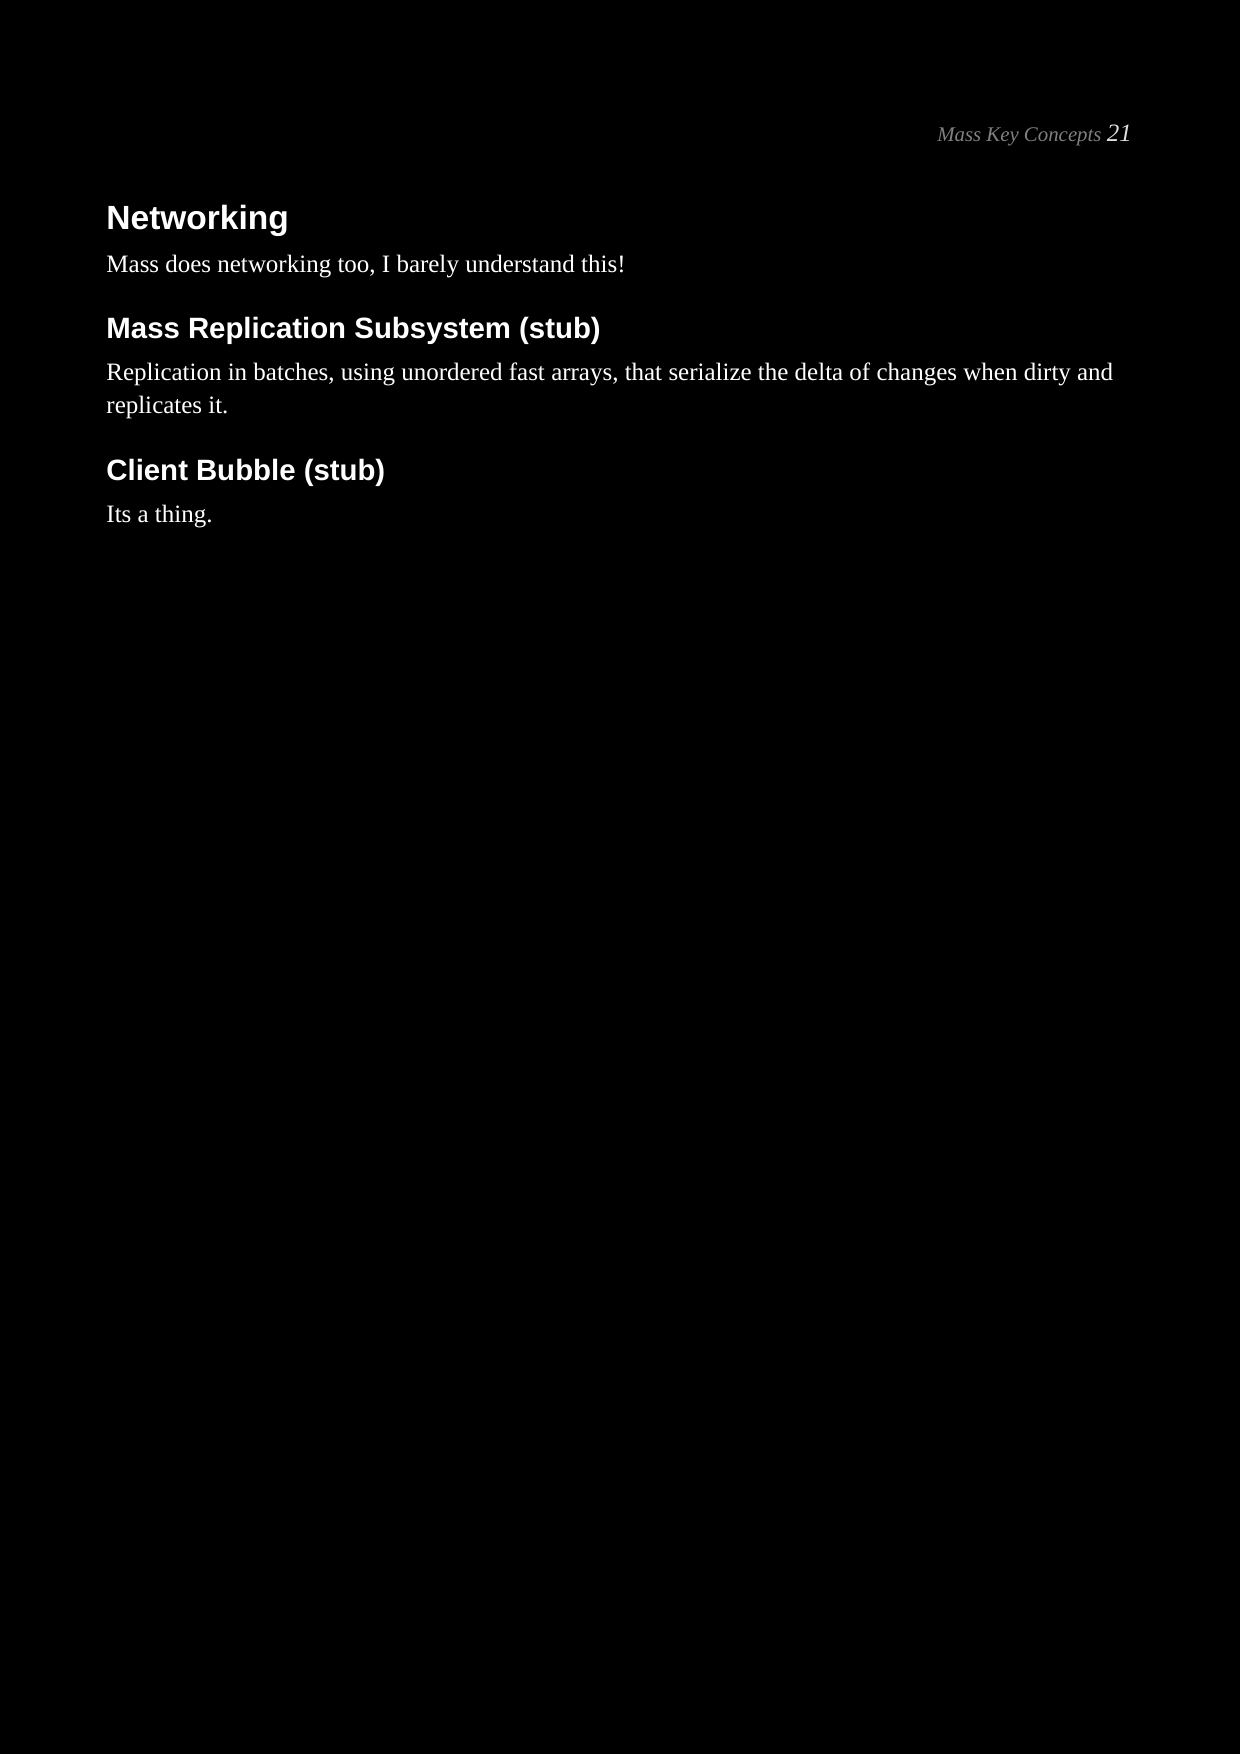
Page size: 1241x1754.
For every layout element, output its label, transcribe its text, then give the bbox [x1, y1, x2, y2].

text Its a thing. [106, 499, 1134, 528]
text Mass does networking too, I barely understand this! [106, 249, 1134, 278]
subtitle Client Bubble (stub) [106, 453, 1134, 486]
subtitle Networking [106, 198, 1134, 237]
text Replication in batches, using unordered fast arrays, that serialize the delta of changes when dirty and replicates it. [106, 357, 1134, 419]
subtitle Mass Replication Subsystem (stub) [106, 311, 1134, 345]
